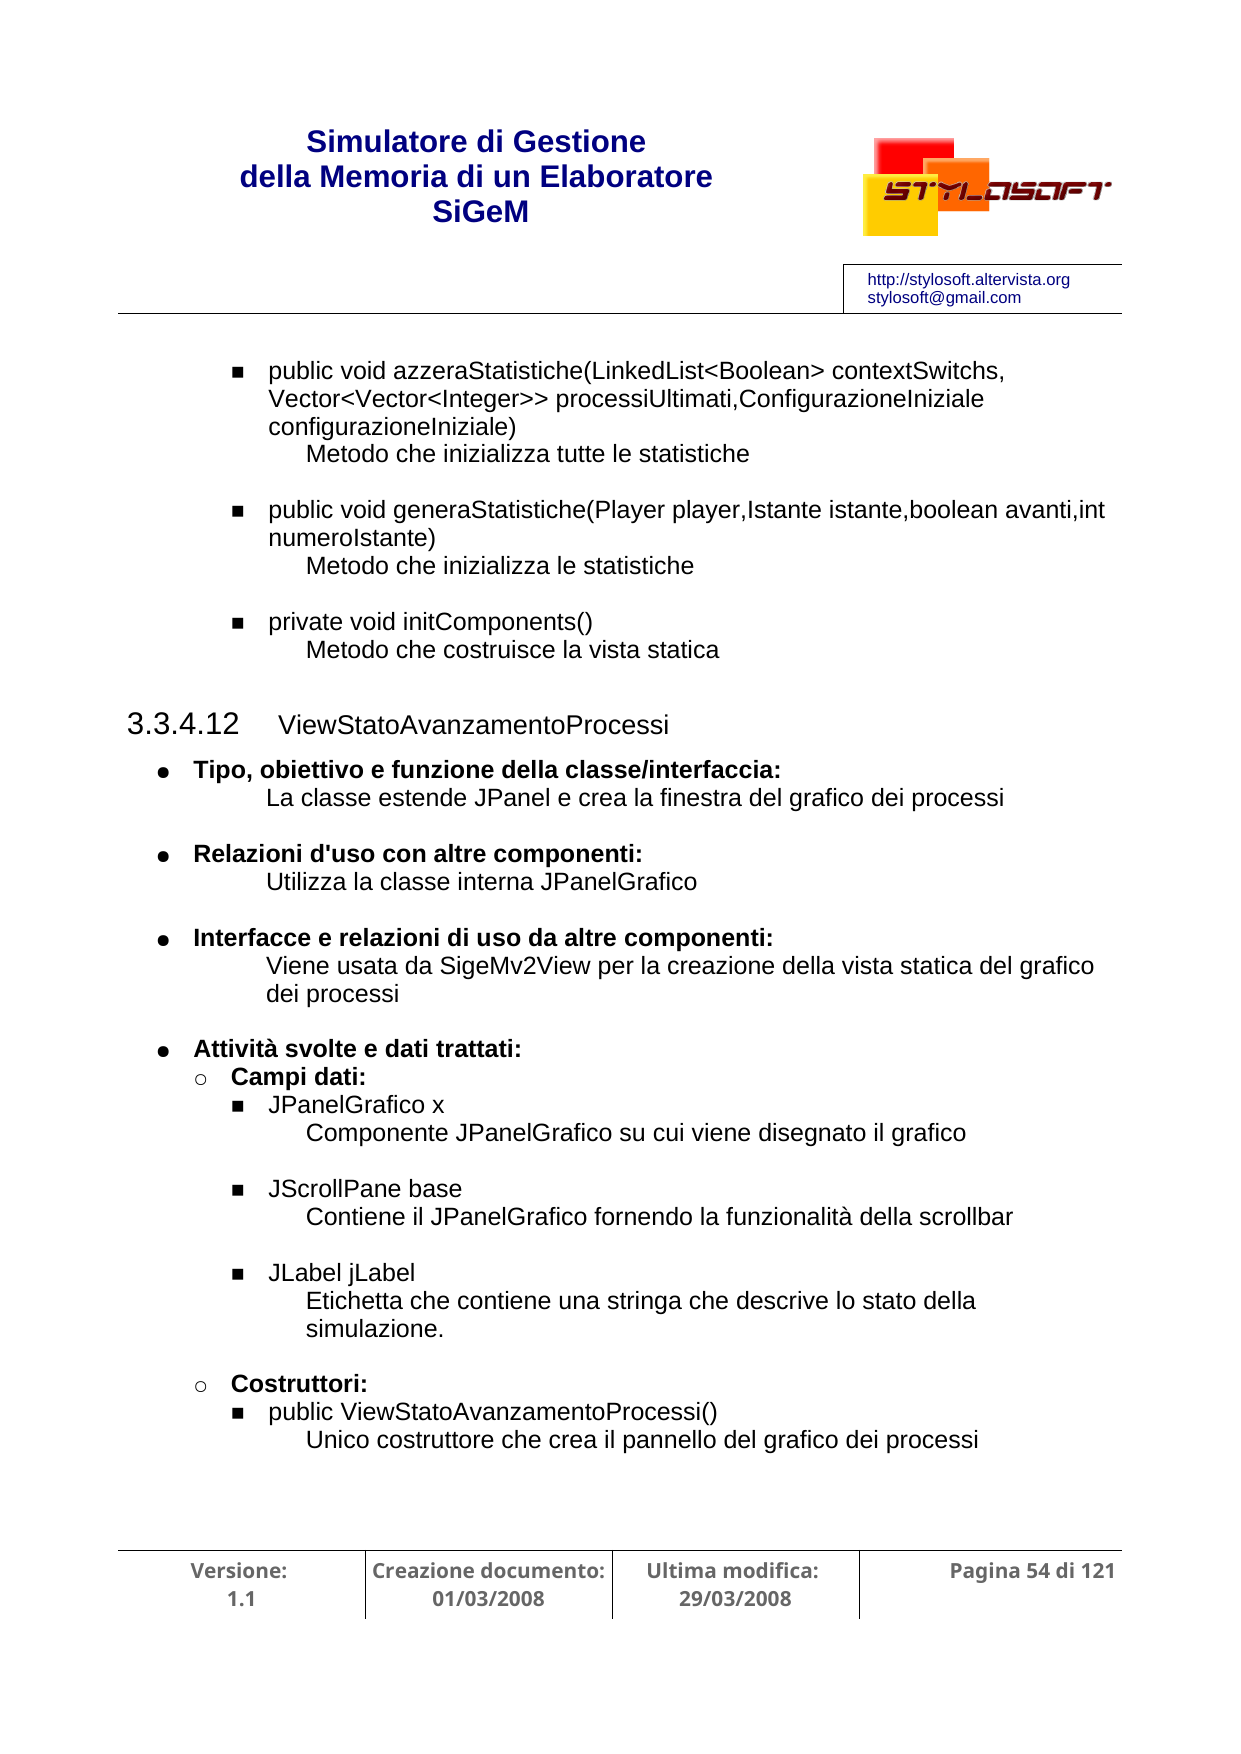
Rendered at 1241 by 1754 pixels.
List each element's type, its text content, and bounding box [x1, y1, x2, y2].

list Utilizza la classe interna JPanelGrafico [156, 868, 1122, 896]
list public void generaStatistiche(Player player,Istante istante,boolean avanti,int numeroIstante) [231, 496, 1122, 552]
subtitle ViewStatoAvanzamentoProcessi [118, 706, 1122, 741]
list Componente JPanelGrafico su cui viene disegnato il grafico [268, 1119, 1122, 1147]
list Contiene il JPanelGrafico fornendo la funzionalità della scrollbar [268, 1203, 1122, 1231]
list La classe estende JPanel e crea la finestra del grafico dei processi [156, 784, 1122, 812]
list Campi dati: [193, 1063, 1122, 1091]
list Metodo che inizializza tutte le statistiche [268, 440, 1122, 468]
list Interfacce e relazioni di uso da altre componenti: [156, 923, 1122, 951]
list Attività svolte e dati trattati: [156, 1035, 1122, 1063]
list Relazioni d'uso con altre componenti: [156, 840, 1122, 868]
list Metodo che costruisce la vista statica [268, 636, 1122, 664]
list public void azzeraStatistiche(LinkedList<Boolean> contextSwitchs, Vector<Vector<Integer>> processiUltimati,ConfigurazioneIniziale configurazioneIniziale) [231, 357, 1122, 440]
list JPanelGrafico x [231, 1091, 1122, 1119]
list JScrollPane base [231, 1175, 1122, 1203]
list private void initComponents() [231, 608, 1122, 636]
list Metodo che inizializza le statistiche [268, 552, 1122, 580]
list Unico costruttore che crea il pannello del grafico dei processi [268, 1426, 1122, 1454]
list Tipo, obiettivo e funzione della classe/interfaccia: [156, 756, 1122, 784]
list Costruttori: [193, 1370, 1122, 1398]
list Viene usata da SigeMv2View per la creazione della vista statica del grafico dei processi [156, 951, 1122, 1007]
list JLabel jLabel [231, 1258, 1122, 1286]
list Etichetta che contiene una stringa che descrive lo stato della simulazione. [268, 1286, 1122, 1342]
picture [848, 123, 1117, 247]
list public ViewStatoAvanzamentoProcessi() [231, 1398, 1122, 1426]
